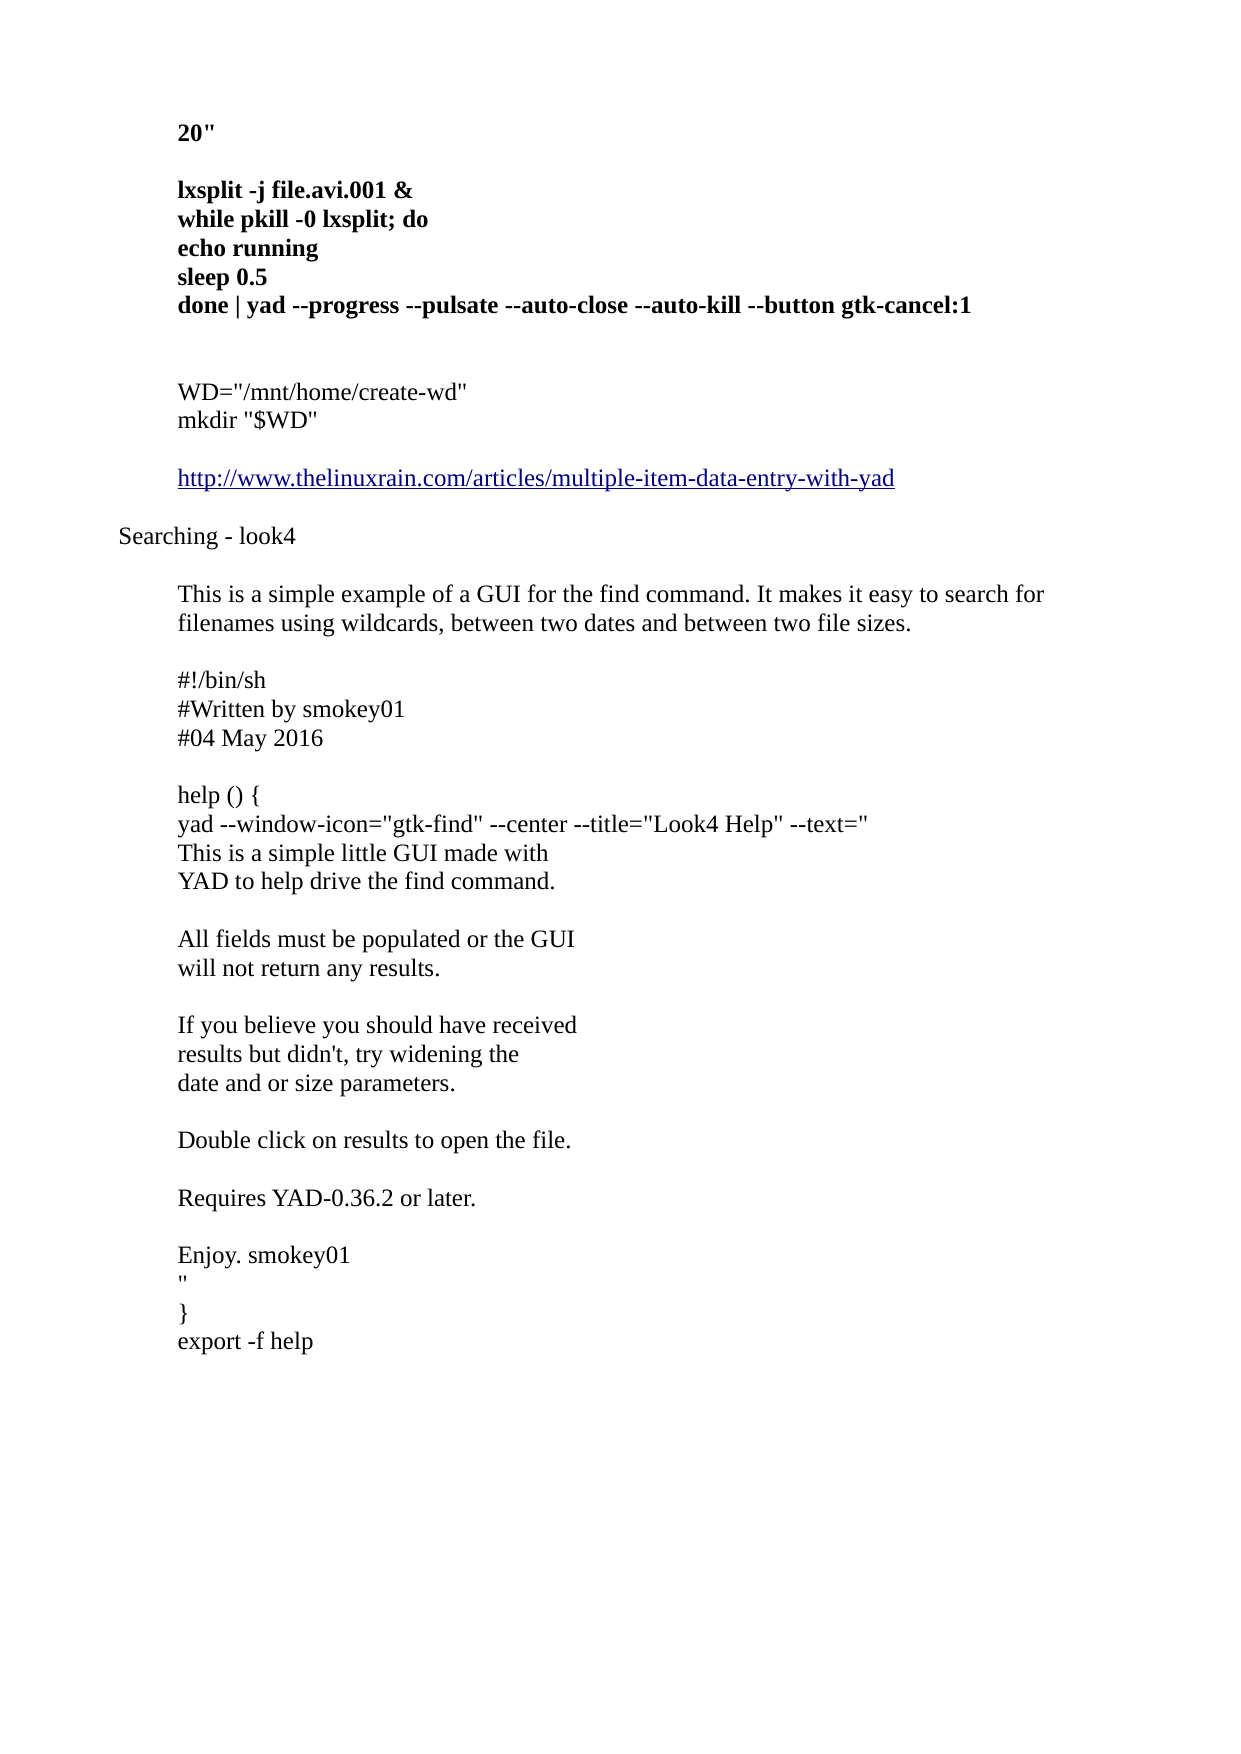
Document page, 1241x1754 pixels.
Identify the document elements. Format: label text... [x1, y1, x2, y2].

list 20" lxsplit -j file.avi.001 & while pkill -0 lxsplit; do echo running sleep 0.5 done | yad --progress --pulsate --auto-close --auto-kill --button gtk-cancel:1 WD="/mnt/home/create-wd" mkdir "$WD" http://www.thelinuxrain.com/articles/multiple-item-data-entry-with-yad [177, 118, 1122, 492]
list This is a simple example of a GUI for the find command. It makes it easy to search for filenames using wildcards, between two dates and between two file sizes. #!/bin/sh #Written by smokey01 #04 May 2016 help () { yad --window-icon="gtk-find" --center --title="Look4 Help" --text=" This is a simple little GUI made with YAD to help drive the find command. All fields must be populated or the GUI will not return any results. If you believe you should have received results but didn't, try widening the date and or size parameters. Double click on results to open the file. Requires YAD-0.36.2 or later. Enjoy. smokey01 " } export -f help [177, 550, 1122, 1413]
subtitle Searching - look4 [118, 521, 1122, 550]
